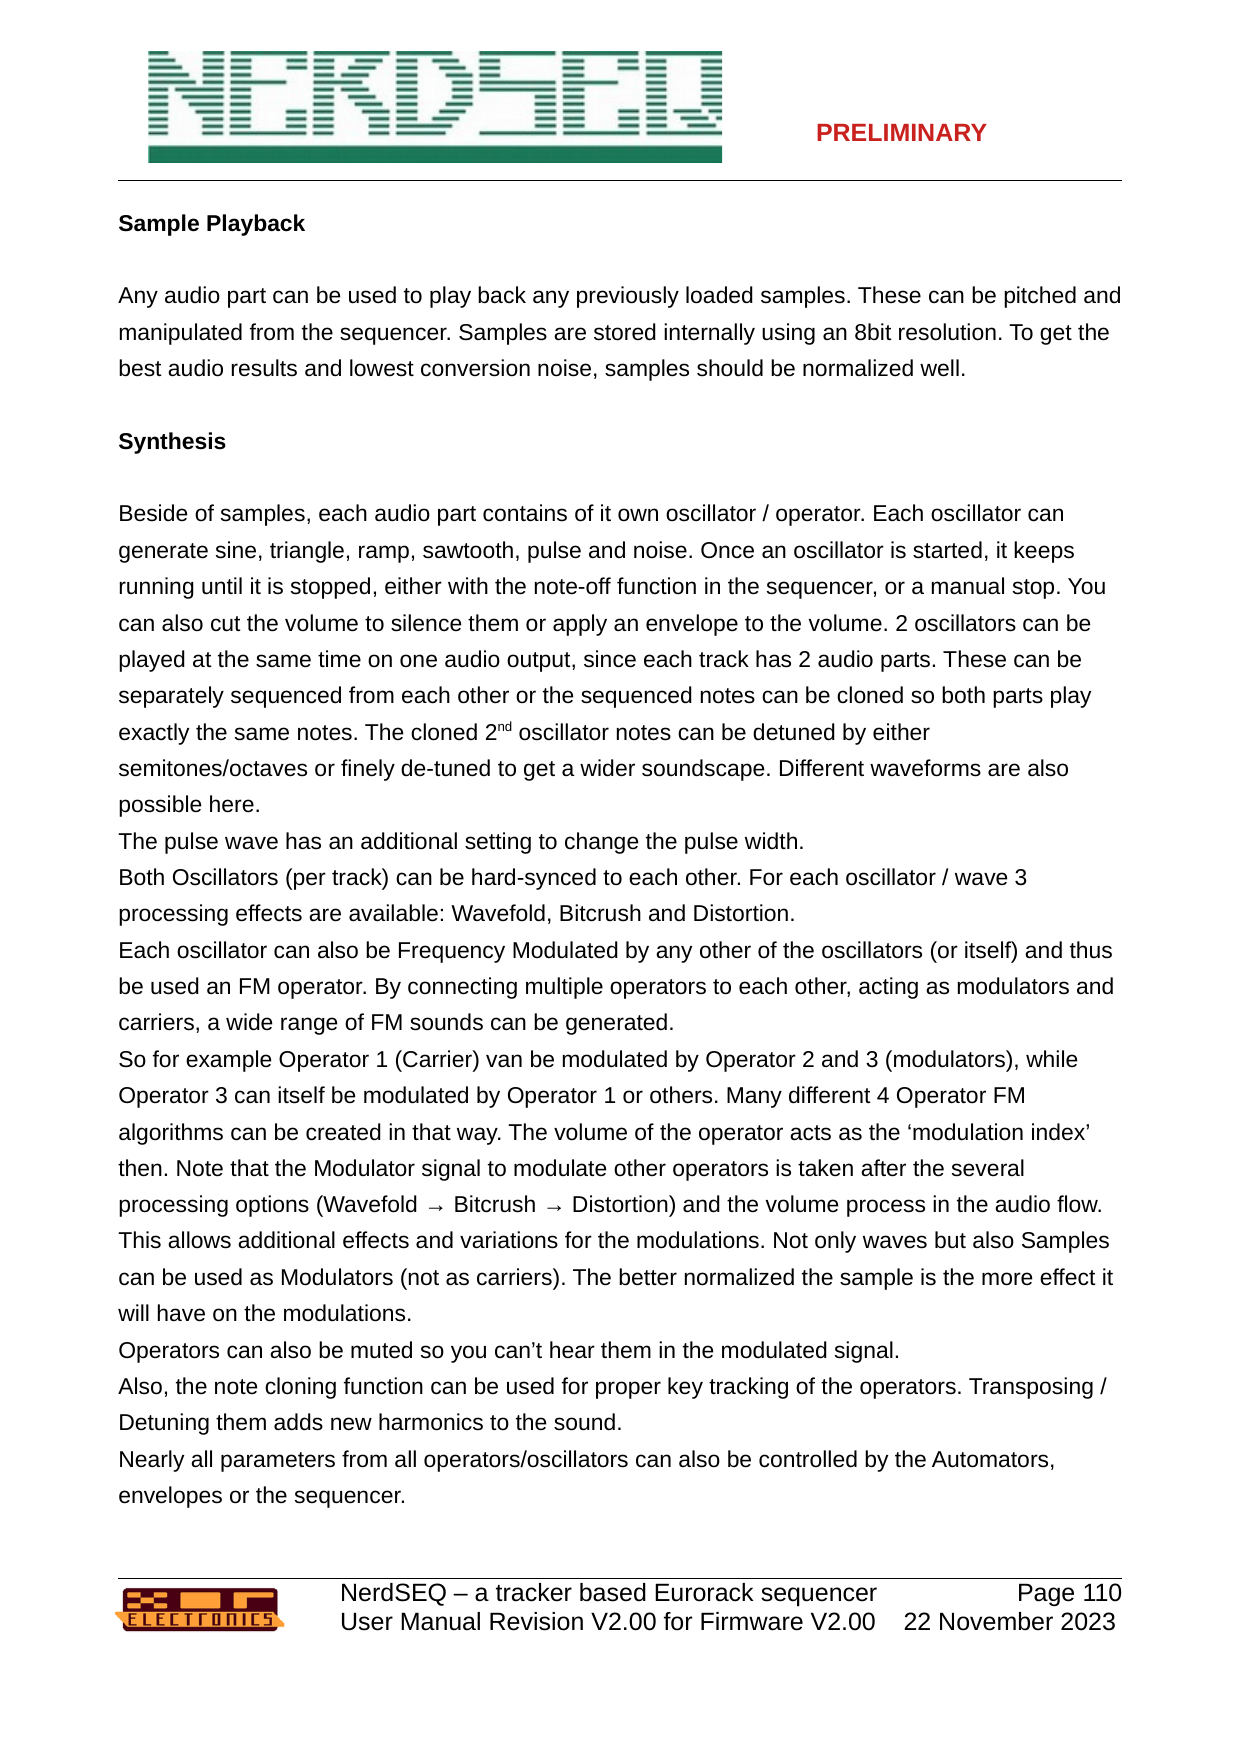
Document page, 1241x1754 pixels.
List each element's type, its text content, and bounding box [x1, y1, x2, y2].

text Any audio part can be used to play back any previously loaded samples. These can be pitched and manipulated from the sequencer. Samples are stored internally using an 8bit resolution. To get the best audio results and lowest conversion noise, samples should be normalized well. [118, 282, 1122, 381]
text Each oscillator can also be Frequency Modulated by any other of the oscillators (or itself) and thus be used an FM operator. By connecting multiple operators to each other, acting as modulators and carriers, a wide range of FM sounds can be generated. [118, 937, 1122, 1036]
text Synthesis [118, 428, 1122, 454]
text Beside of samples, each audio part contains of it own oscillator / operator. Each oscillator can generate sine, triangle, ramp, sawtooth, pulse and noise. Once an oscillator is started, it keeps running until it is stopped, either with the note-off function in the sequencer, or a manual stop. You can also cut the volume to silence them or apply an envelope to the volume. 2 oscillators can be played at the same time on one audio output, since each track has 2 audio parts. These can be separately sequenced from each other or the sequenced notes can be cloned so both parts play exactly the same notes. The cloned 2nd oscillator notes can be detuned by either semitones/octaves or finely de-tuned to get a wider soundscape. Different waveforms are also possible here. [118, 500, 1122, 818]
text So for example Operator 1 (Carrier) van be modulated by Operator 2 and 3 (modulators), while Operator 3 can itself be modulated by Operator 1 or others. Many different 4 Operator FM algorithms can be created in that way. The volume of the operator acts as the ‘modulation index’ then. Note that the Modulator signal to modulate other operators is taken after the several processing options (Wavefold → Bitcrush → Distortion) and the volume process in the audio flow. This allows additional effects and variations for the modulations. Not only waves but also Samples can be used as Modulators (not as carriers). The better normalized the sample is the more effect it will have on the modulations. [118, 1046, 1122, 1327]
text Nearly all parameters from all operators/oscillators can also be controlled by the Automators, envelopes or the sequencer. [118, 1446, 1122, 1508]
text Sample Playback [118, 209, 1122, 236]
picture [115, 1584, 285, 1634]
text Also, the note cloning function can be used for proper key tracking of the operators. Transposing / Detuning them adds new harmonics to the sound. [118, 1373, 1122, 1436]
text Operators can also be muted so you can’t hear them in the modulated signal. [118, 1337, 1122, 1363]
text The pulse wave has an additional setting to change the pulse width. [118, 828, 1122, 854]
picture [148, 51, 723, 163]
text Both Oscillators (per track) can be hard-synced to each other. For each oscillator / wave 3 processing effects are available: Wavefold, Bitcrush and Distortion. [118, 864, 1122, 927]
